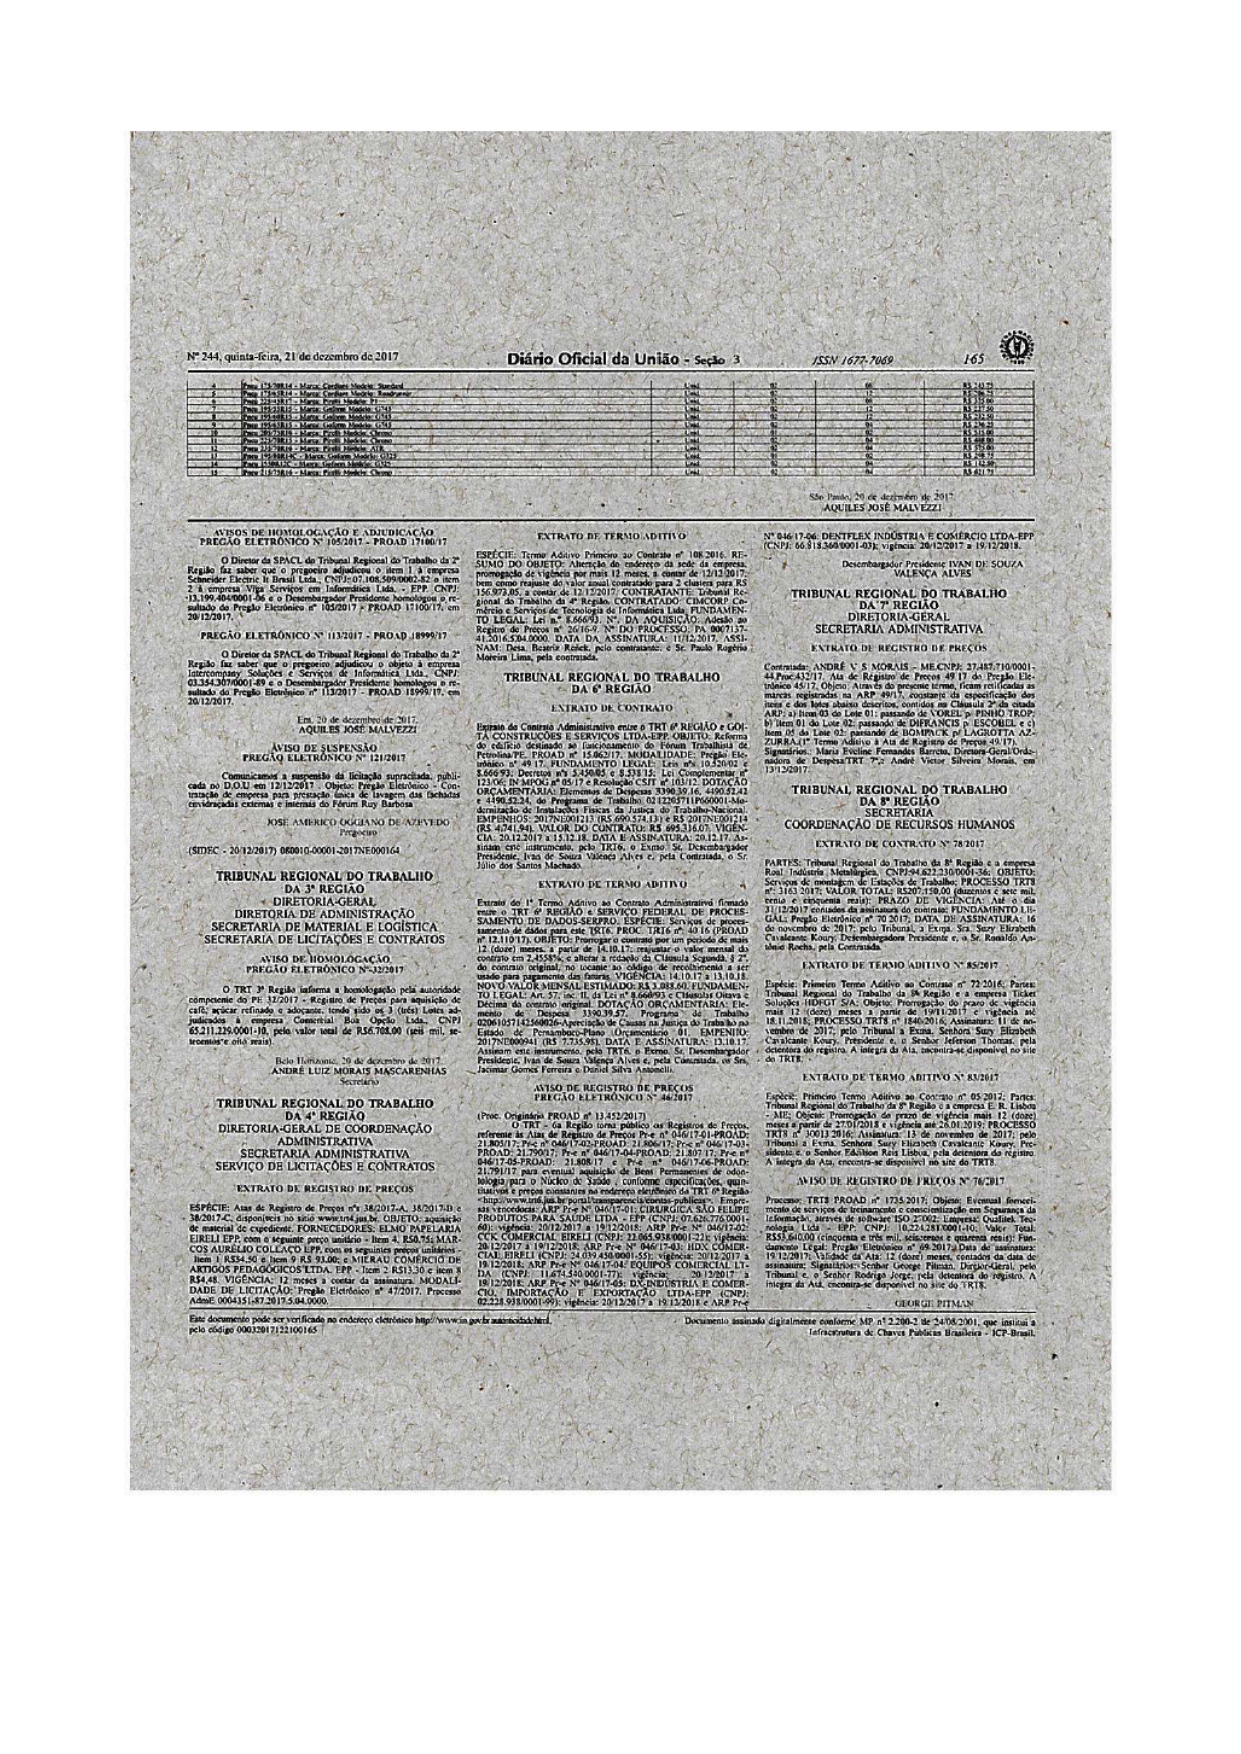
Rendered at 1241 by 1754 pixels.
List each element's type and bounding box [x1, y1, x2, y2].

picture [118, 118, 1123, 1540]
